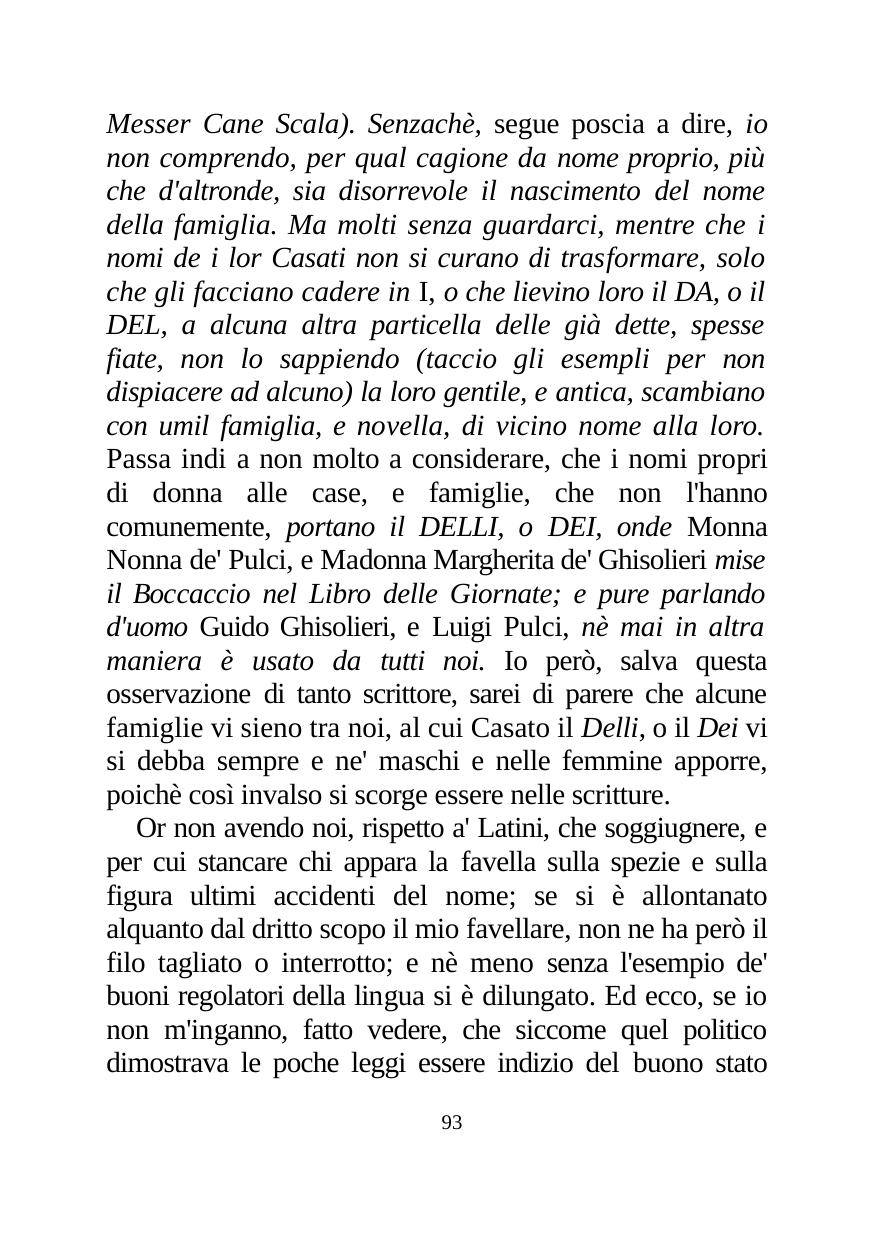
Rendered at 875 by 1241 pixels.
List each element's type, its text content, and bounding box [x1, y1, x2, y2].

text Messer Cane Scala). Senzachè, segue poscia a dire, io non comprendo, per qual cagione da nome proprio, più che d'altronde, sia disorrevole il nascimento del nome della famiglia. Ma molti senza guardarci, mentre che i nomi de i lor Casati non si curano di trasformare, solo che gli facciano cadere in I, o che lievino loro il DA, o il DEL, a alcuna altra particella delle già dette, spesse fiate, non lo sappiendo (taccio gli esempli per non dispiacere ad alcuno) la loro gentile, e antica, scambiano con umil famiglia, e novella, di vicino nome alla loro. Passa indi a non molto a considerare, che i nomi propri di donna alle case, e famiglie, che non l'hanno comunemente, portano il DELLI, o DEI, onde Monna Nonna de' Pulci, e Madonna Margherita de' Ghisolieri mise il Boccaccio nel Libro delle Giornate; e pure parlando d'uomo Guido Ghisolieri, e Luigi Pulci, nè mai in altra maniera è usato da tutti noi. Io però, salva questa osservazione di tanto scrittore, sarei di parere che alcune famiglie vi sieno tra noi, al cui Casato il Delli, o il Dei vi si debba sempre e ne' maschi e nelle femmine apporre, poichè così invalso si scorge essere nelle scritture. [106, 106, 768, 811]
text Or non avendo noi, rispetto a' Latini, che soggiugnere, e per cui stancare chi appara la favella sulla spezie e sulla figura ultimi accidenti del nome; se si è allontanato alquanto dal dritto scopo il mio favellare, non ne ha però il filo tagliato o interrotto; e nè meno senza l'esempio de' buoni regolatori della lingua si è dilungato. Ed ecco, se io non m'inganno, fatto vedere, che siccome quel politico dimostrava le poche leggi essere indizio del buono stato [106, 811, 768, 1079]
